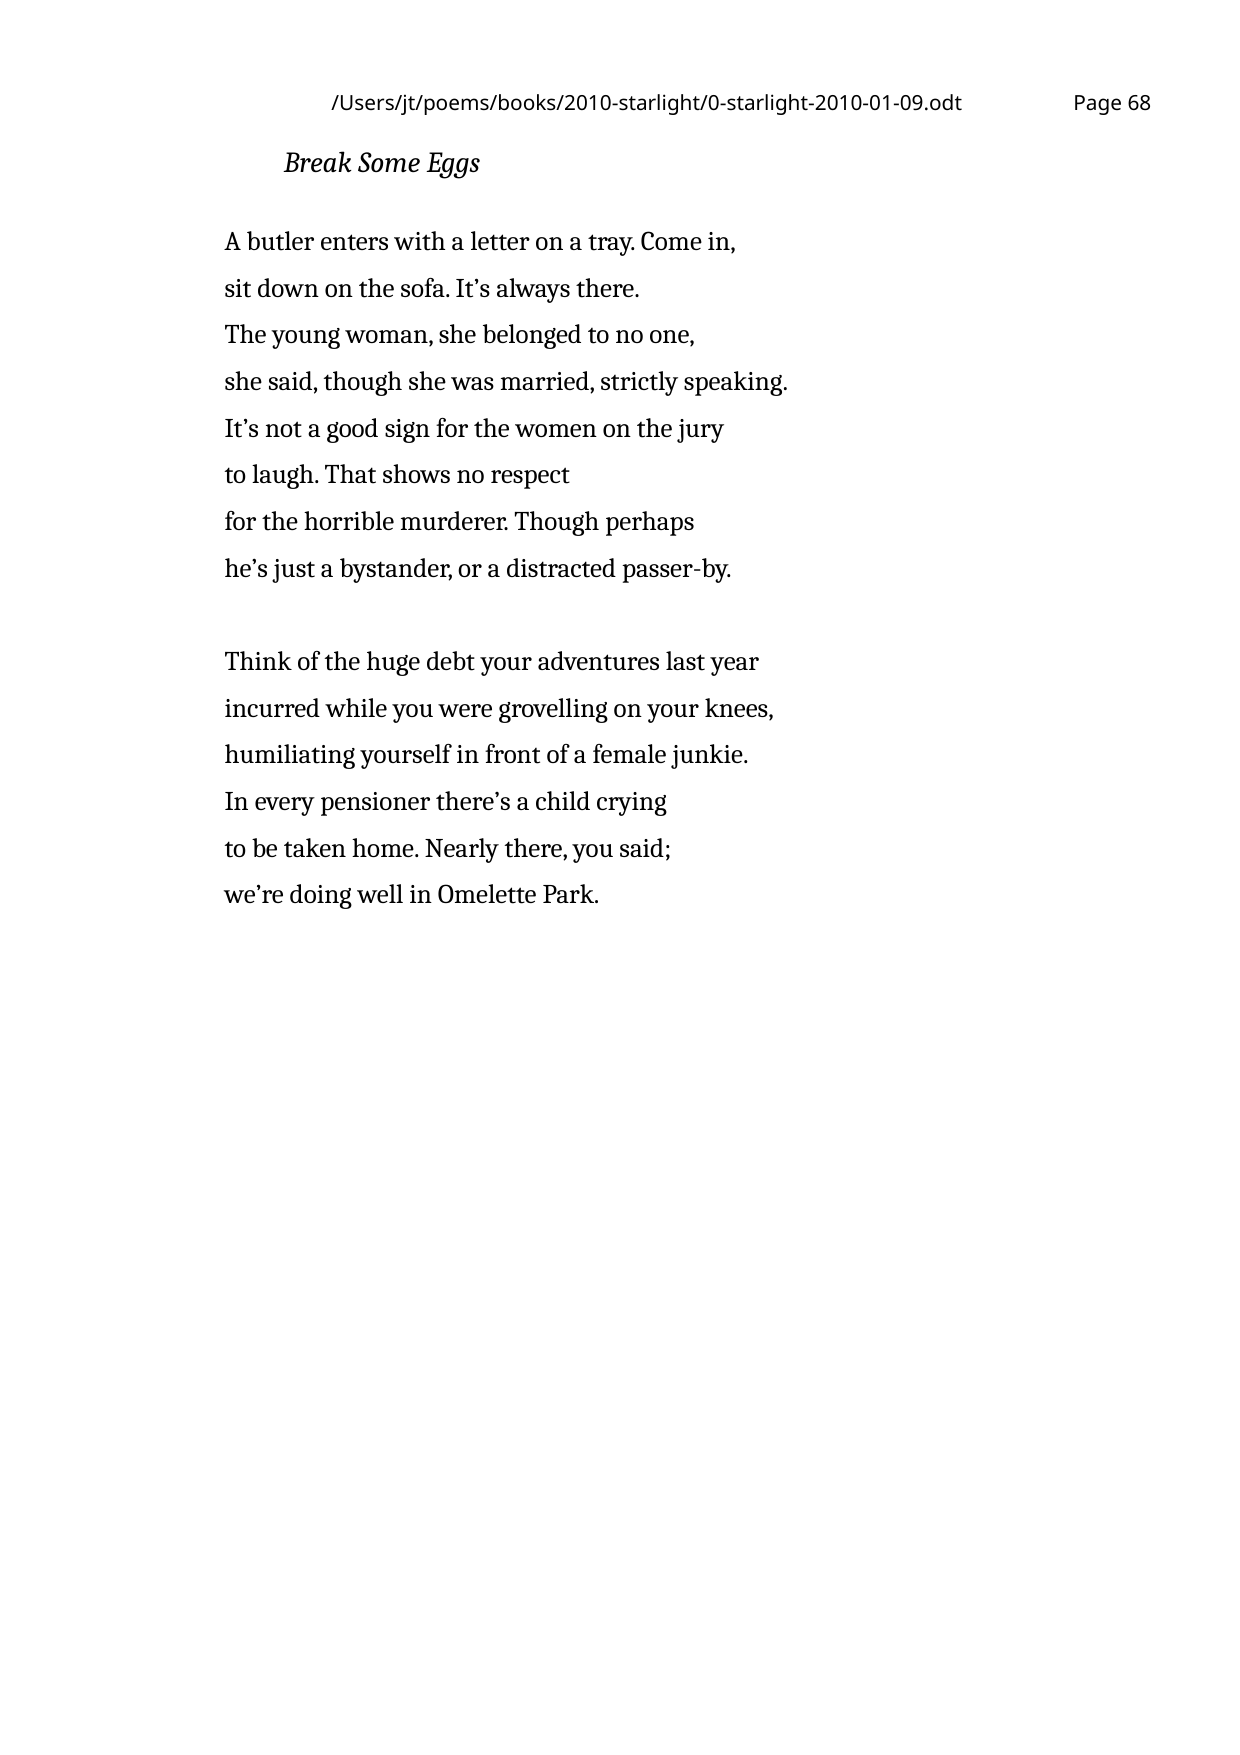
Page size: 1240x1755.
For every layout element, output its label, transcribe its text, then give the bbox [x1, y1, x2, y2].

text It’s not a good sign for the women on the jury [224, 413, 1151, 444]
text The young woman, she belonged to no one, [224, 319, 1151, 351]
text to be taken home. Nearly there, you said; [224, 833, 1151, 864]
text we’re doing well in Omelette Park. [224, 879, 1151, 911]
title Break Some Eggs [283, 146, 1062, 180]
text for the horrible murderer. Though perhaps [224, 506, 1151, 537]
text A butler enters with a letter on a tray. Come in, [224, 226, 1151, 257]
text sit down on the sofa. It’s always there. [224, 273, 1151, 304]
text he’s just a bystander, or a distracted passer-by. [224, 553, 1151, 584]
text incurred while you were grovelling on your knees, [224, 693, 1151, 724]
text she said, though she was married, strictly speaking. [224, 366, 1151, 397]
text In every pensioner there’s a child crying [224, 786, 1151, 817]
text Think of the huge debt your adventures last year [224, 646, 1151, 677]
text humiliating yourself in front of a female junkie. [224, 739, 1151, 771]
text to laugh. That shows no respect [224, 459, 1151, 491]
